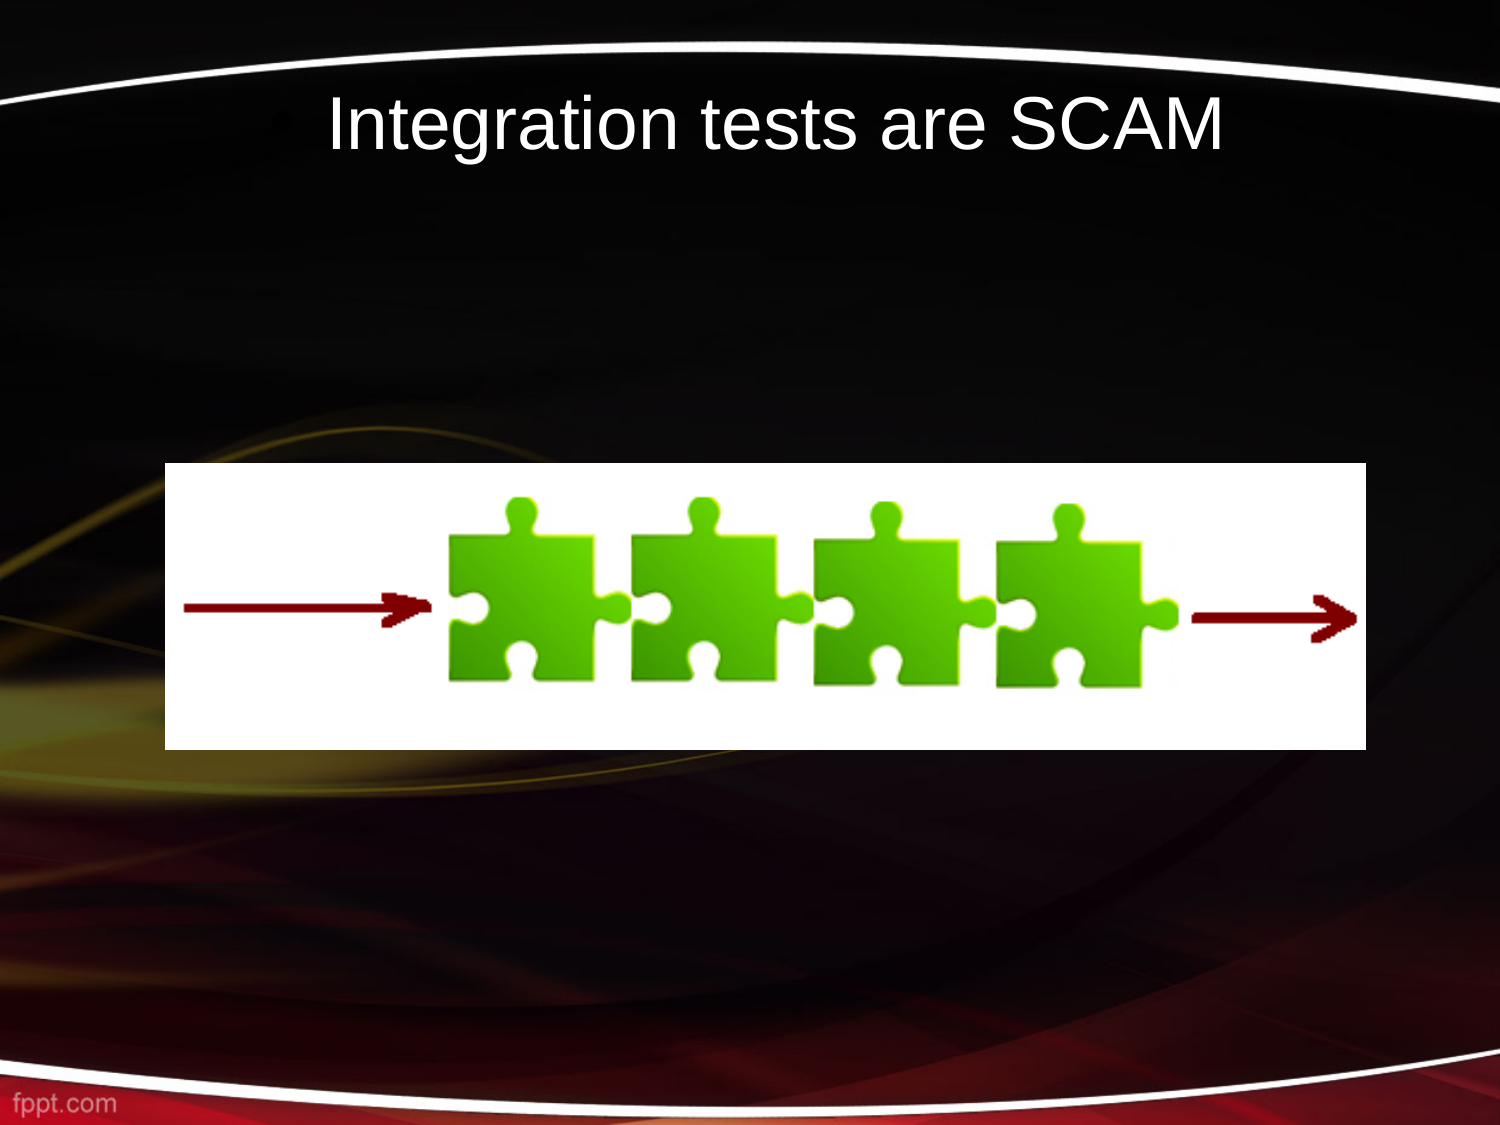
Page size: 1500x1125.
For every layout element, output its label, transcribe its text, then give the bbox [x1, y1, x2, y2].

picture [0, 0, 1500, 1125]
list Integration tests are SCAM [90, 45, 1406, 196]
